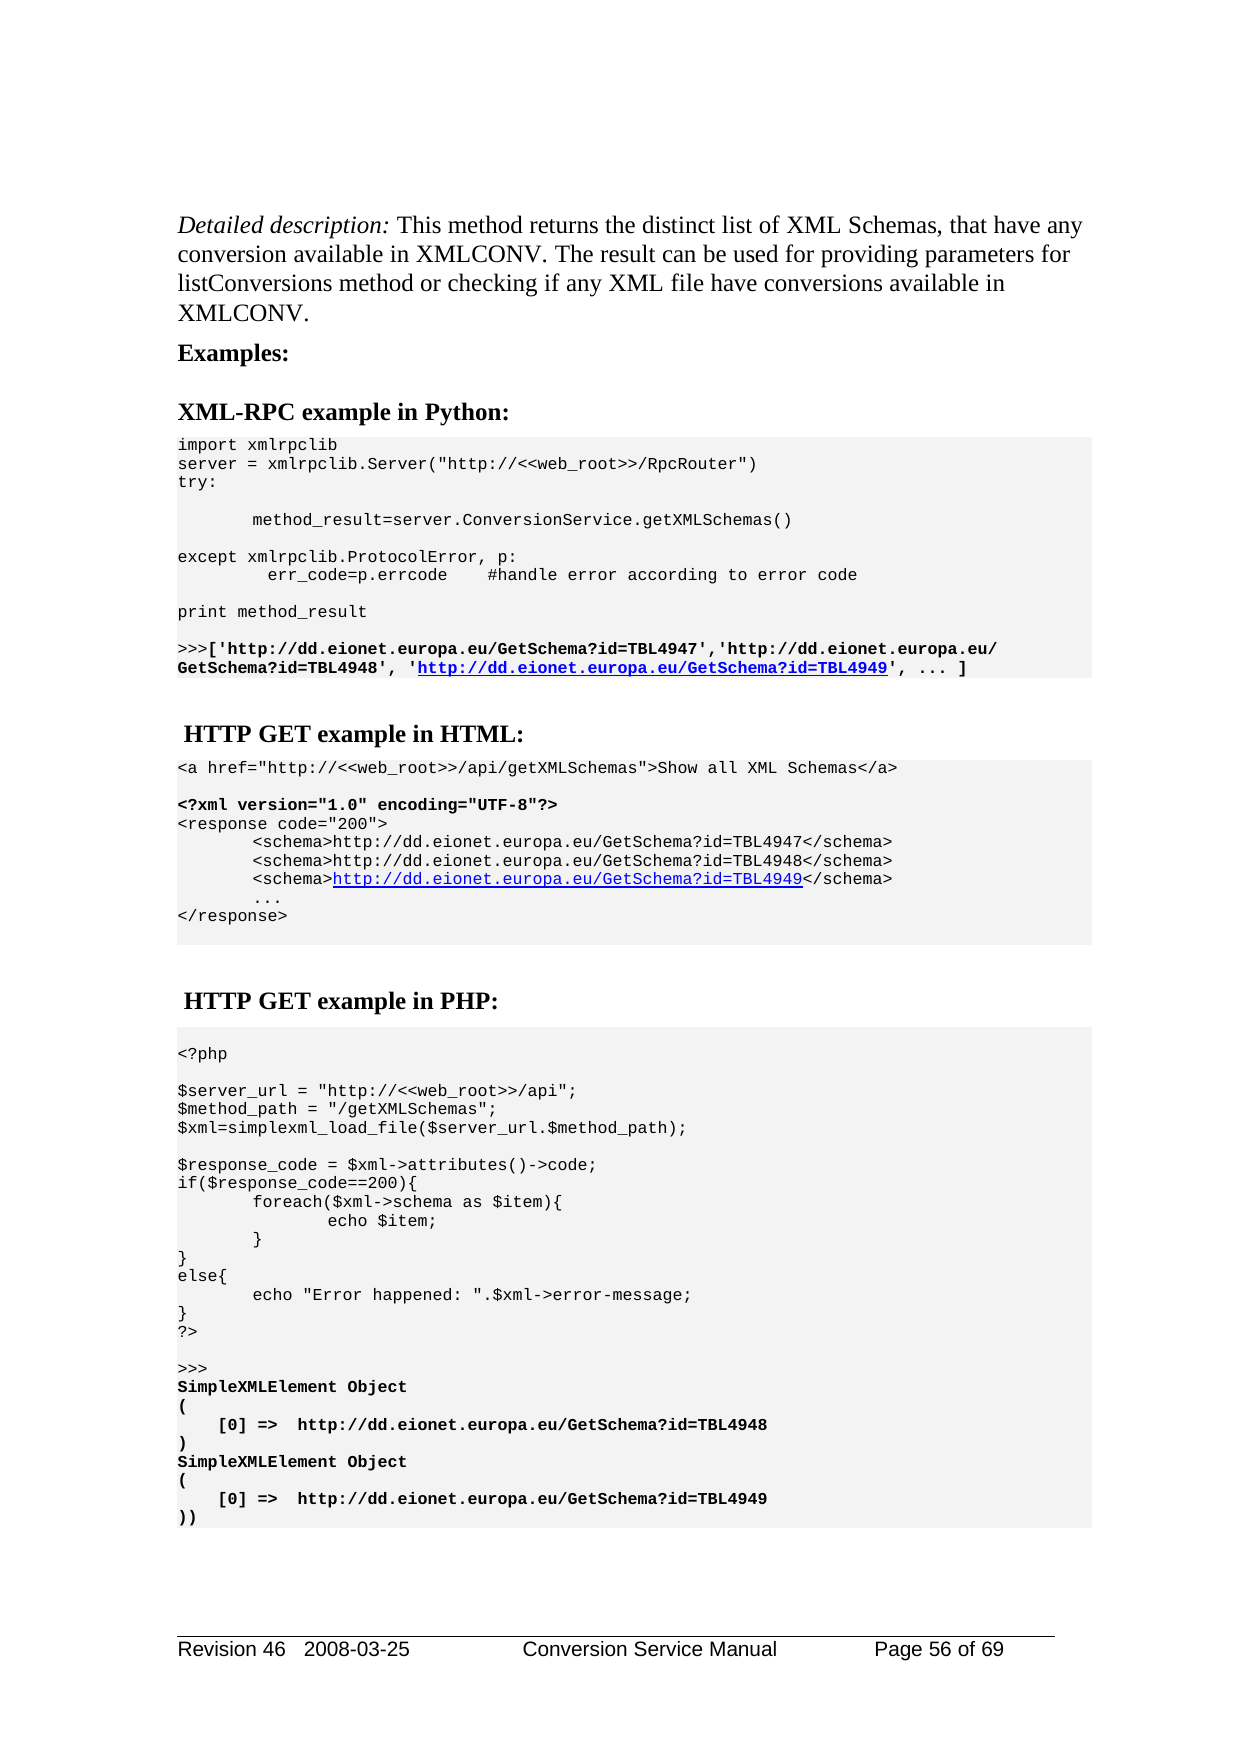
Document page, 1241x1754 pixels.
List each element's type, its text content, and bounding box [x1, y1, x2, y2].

list print method_result [177, 604, 1092, 623]
list import xmlrpclib [177, 437, 1092, 456]
list <schema>http://dd.eionet.europa.eu/GetSchema?id=TBL4949</schema> [177, 871, 1092, 890]
list ... [177, 890, 1092, 908]
list <schema>http://dd.eionet.europa.eu/GetSchema?id=TBL4947</schema> [177, 834, 1092, 853]
text if($response_code==200){ [177, 1175, 1092, 1194]
text $server_url = "http://<<web_root>>/api"; [177, 1083, 1092, 1101]
list except xmlrpclib.ProtocolError, p: [177, 548, 1092, 567]
list ( [177, 1472, 1092, 1491]
list SimpleXMLElement Object [177, 1379, 1092, 1398]
text HTTP GET example in PHP: [177, 986, 1092, 1015]
text $response_code = $xml->attributes()->code; [177, 1157, 1092, 1175]
text echo $item; [177, 1212, 1092, 1231]
list SimpleXMLElement Object [177, 1453, 1092, 1472]
text HTTP GET example in HTML: [177, 719, 1092, 748]
list ) [177, 1435, 1092, 1453]
list try: [177, 474, 1092, 493]
list <a href="http://<<web_root>>/api/getXMLSchemas">Show all XML Schemas</a> [177, 760, 1092, 778]
list </response> [177, 908, 1092, 927]
list >>> [177, 1361, 1092, 1379]
text $xml=simplexml_load_file($server_url.$method_path); [177, 1120, 1092, 1138]
list <schema>http://dd.eionet.europa.eu/GetSchema?id=TBL4948</schema> [177, 853, 1092, 871]
text ?> [177, 1324, 1092, 1342]
list <?php [177, 1046, 1092, 1064]
text } [177, 1231, 1092, 1249]
text XML-RPC example in Python: [177, 396, 1092, 425]
text Detailed description: This method returns the distinct list of XML Schemas, that have any conversion available in XMLCONV. The result can be used for providing parameters for listConversions method or checking if any XML file have conversions available in XMLCONV. [177, 210, 1092, 326]
list [0] => http://dd.eionet.europa.eu/GetSchema?id=TBL4948 [177, 1416, 1092, 1435]
text } [177, 1305, 1092, 1324]
list server = xmlrpclib.Server("http://<<web_root>>/RpcRouter") [177, 456, 1092, 474]
list [0] => http://dd.eionet.europa.eu/GetSchema?id=TBL4949 [177, 1491, 1092, 1509]
text Examples: [177, 338, 1092, 367]
list ( [177, 1398, 1092, 1416]
text foreach($xml->schema as $item){ [177, 1194, 1092, 1212]
text $method_path = "/getXMLSchemas"; [177, 1101, 1092, 1120]
text <?xml version="1.0" encoding="UTF-8"?> [177, 797, 1092, 816]
list >>>['http://dd.eionet.europa.eu/GetSchema?id=TBL4947','http://dd.eionet.europa.eu/GetSchema?id=TBL4948', 'http://dd.eionet.europa.eu/GetSchema?id=TBL4949', ... ] [177, 641, 1092, 678]
text } [177, 1249, 1092, 1268]
list err_code=p.errcode #handle error according to error code [177, 567, 1092, 586]
list )) [177, 1509, 1092, 1528]
list <response code="200"> [177, 816, 1092, 834]
list method_result=server.ConversionService.getXMLSchemas() [177, 511, 1092, 530]
text else{ [177, 1268, 1092, 1287]
text echo "Error happened: ".$xml->error-message; [177, 1287, 1092, 1305]
